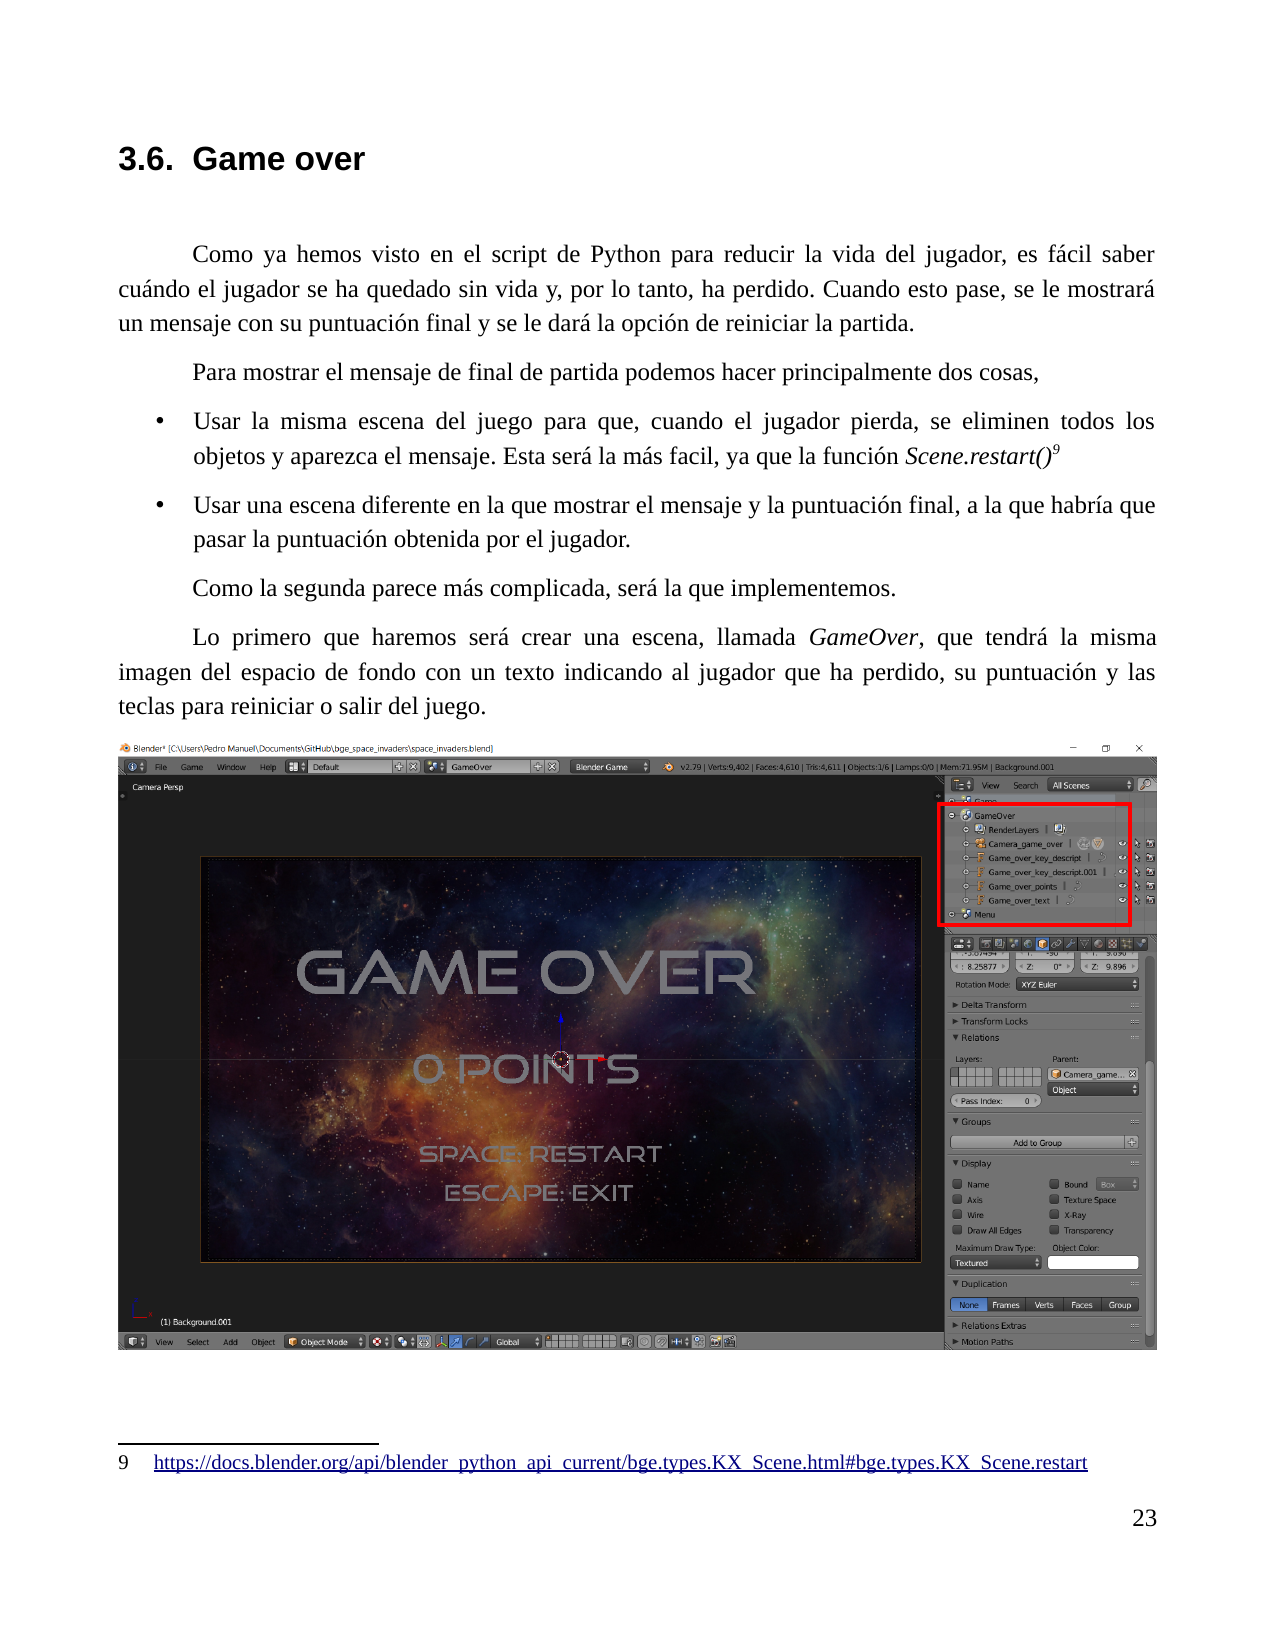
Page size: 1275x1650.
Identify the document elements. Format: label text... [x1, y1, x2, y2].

list Usar la misma escena del juego para que, cuando el jugador pierda, se eliminen todos los objetos y aparezca el mensaje. Esta será la más facil, ya que la función Scene.restart() [156, 406, 1157, 469]
picture [118, 740, 1157, 1350]
text Como ya hemos visto en el script de Python para reducir la vida del jugador, es fácil saber cuándo el jugador se ha quedado sin vida y, por lo tanto, ha perdido. Cuando esto pase, se le mostrará un mensaje con su puntuación final y se le dará la opción de reiniciar la partida. [118, 239, 1157, 337]
text Como la segunda parece más complicada, será la que implementemos. [118, 573, 1157, 602]
text Lo primero que haremos será crear una escena, llamada GameOver, que tendrá la misma imagen del espacio de fondo con un texto indicando al jugador que ha perdido, su puntuación y las teclas para reiniciar o salir del juego. [118, 622, 1157, 720]
list https://docs.blender.org/api/blender_python_api_current/bge.types.KX_Scene.html#bge.types.KX_Scene.restart [118, 1449, 1157, 1474]
list Usar una escena diferente en la que mostrar el mensaje y la puntuación final, a la que habría que pasar la puntuación obtenida por el jugador. [156, 490, 1157, 553]
subtitle 3.6. Game over [118, 139, 1157, 178]
text Para mostrar el mensaje de final de partida podemos hacer principalmente dos cosas, [118, 357, 1157, 386]
